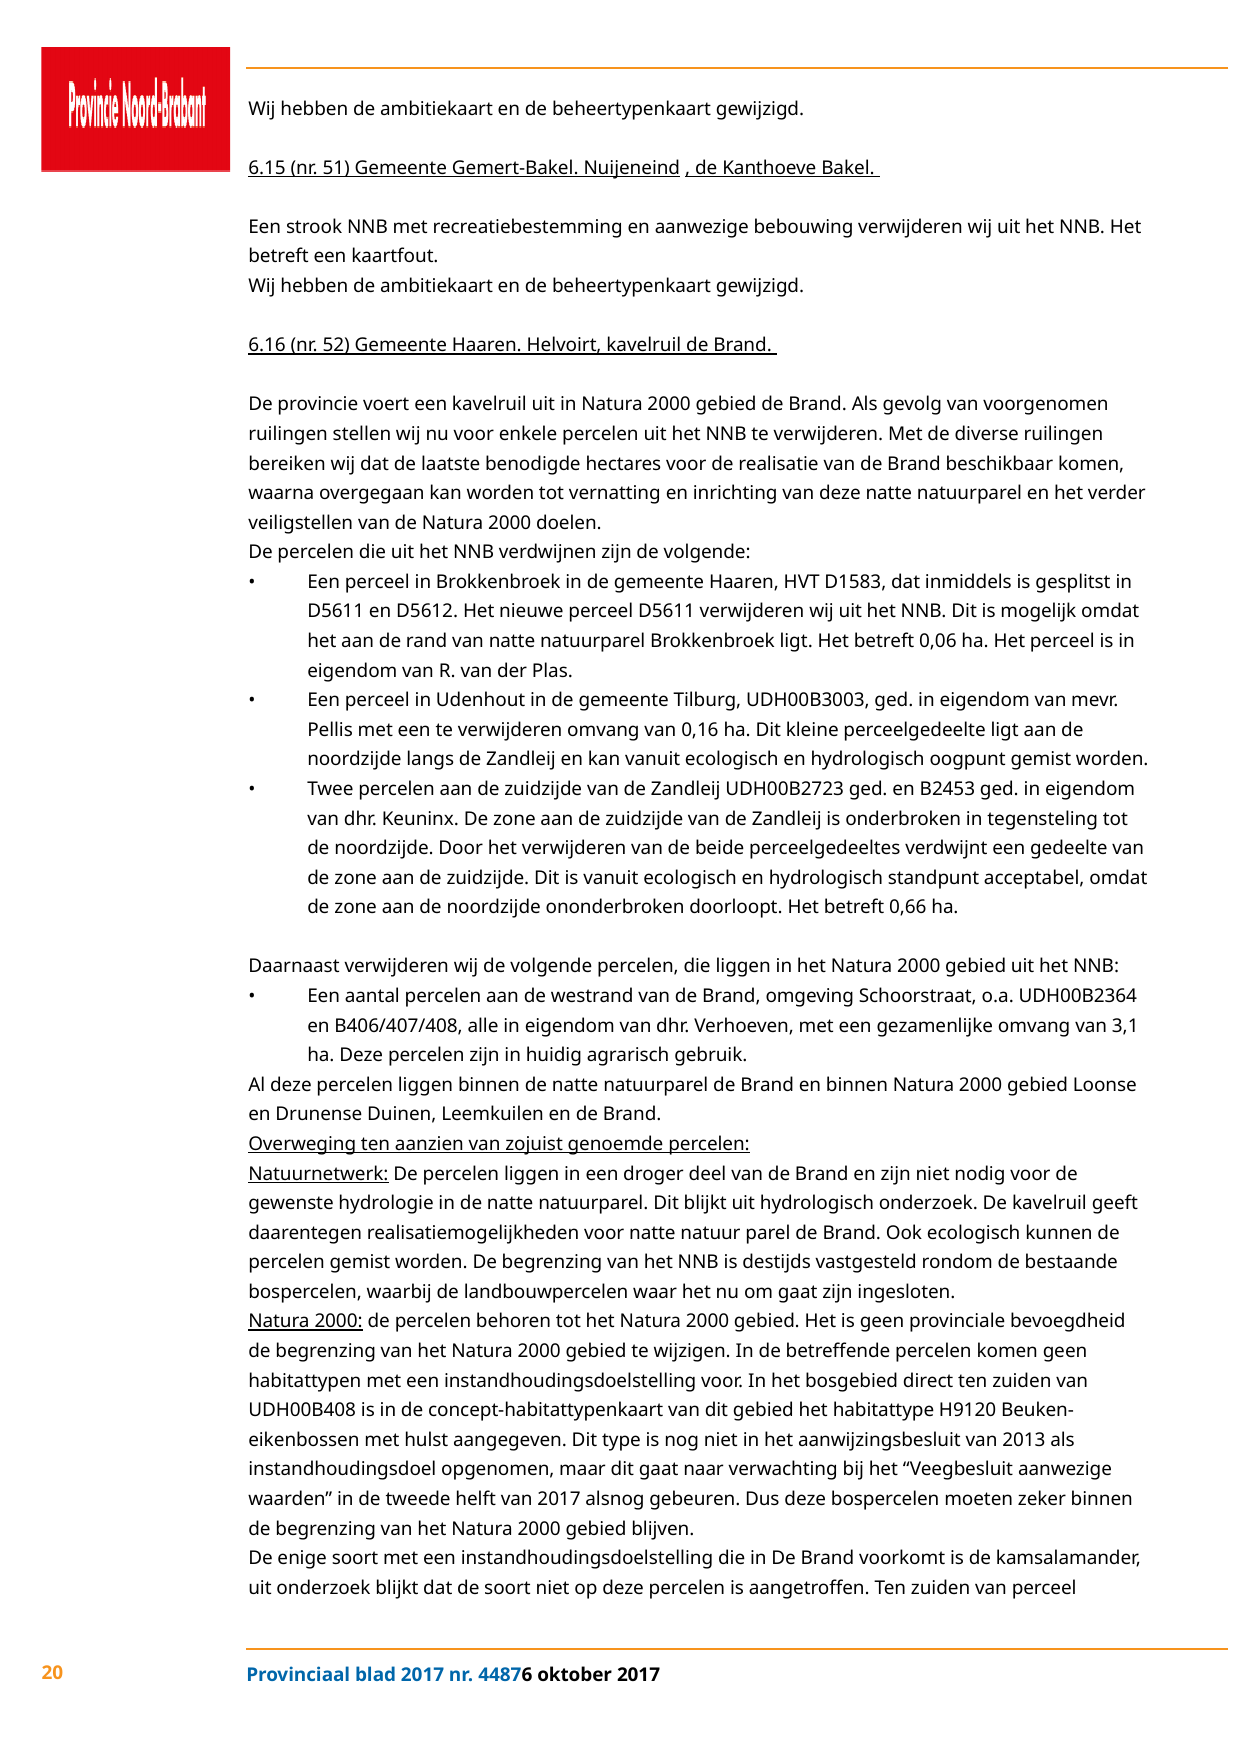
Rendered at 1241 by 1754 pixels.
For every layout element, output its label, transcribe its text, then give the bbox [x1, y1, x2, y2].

text De enige soort met een instandhoudingsdoelstelling die in De Brand voorkomt is de kamsalamander, uit onderzoek blijkt dat de soort niet op deze percelen is aangetroffen. Ten zuiden van perceel [248, 1544, 1152, 1600]
text Natuurnetwerk: De percelen liggen in een droger deel van de Brand en zijn niet nodig voor de gewenste hydrologie in de natte natuurparel. Dit blijkt uit hydrologisch onderzoek. De kavelruil geeft daarentegen realisatiemogelijkheden voor natte natuur parel de Brand. Ook ecologisch kunnen de percelen gemist worden. De begrenzing van het NNB is destijds vastgesteld rondom de bestaande bospercelen, waarbij de landbouwpercelen waar het nu om gaat zijn ingesloten. [248, 1160, 1152, 1304]
text De provincie voert een kavelruil uit in Natura 2000 gebied de Brand. Als gevolg van voorgenomen ruilingen stellen wij nu voor enkele percelen uit het NNB te verwijderen. Met de diverse ruilingen bereiken wij dat de laatste benodigde hectares voor de realisatie van de Brand beschikbaar komen, waarna overgegaan kan worden tot vernatting en inrichting van deze natte natuurparel en het verder veiligstellen van de Natura 2000 doelen. [248, 391, 1152, 535]
text Daarnaast verwijderen wij de volgende percelen, die liggen in het Natura 2000 gebied uit het NNB: [248, 953, 1152, 978]
text Al deze percelen liggen binnen de natte natuurparel de Brand en binnen Natura 2000 gebied Loonse en Drunense Duinen, Leemkuilen en de Brand. [248, 1071, 1152, 1126]
text Natura 2000: de percelen behoren tot het Natura 2000 gebied. Het is geen provinciale bevoegdheid de begrenzing van het Natura 2000 gebied te wijzigen. In de betreffende percelen komen geen habitattypen met een instandhoudingsdoelstelling voor. In het bosgebied direct ten zuiden van UDH00B408 is in de concept-habitattypenkaart van dit gebied het habitattype H9120 Beuken-eikenbossen met hulst aangegeven. Dit type is nog niet in het aanwijzingsbesluit van 2013 als instandhoudingsdoel opgenomen, maar dit gaat naar verwachting bij het “Veegbesluit aanwezige waarden” in de tweede helft van 2017 alsnog gebeuren. Dus deze bospercelen moeten zeker binnen de begrenzing van het Natura 2000 gebied blijven. [248, 1308, 1152, 1541]
list Een aantal percelen aan de westrand van de Brand, omgeving Schoorstraat, o.a. UDH00B2364 en B406/407/408, alle in eigendom van dhr. Verhoeven, met een gezamenlijke omvang van 3,1 ha. Deze percelen zijn in huidig agrarisch gebruik. [248, 982, 1152, 1067]
list Twee percelen aan de zuidzijde van de Zandleij UDH00B2723 ged. en B2453 ged. in eigendom van dhr. Keuninx. De zone aan de zuidzijde van de Zandleij is onderbroken in tegensteling tot de noordzijde. Door het verwijderen van de beide perceelgedeeltes verdwijnt een gedeelte van de zone aan de zuidzijde. Dit is vanuit ecologisch en hydrologisch standpunt acceptabel, omdat de zone aan de noordzijde ononderbroken doorloopt. Het betreft 0,66 ha. [248, 775, 1152, 919]
text De percelen die uit het NNB verdwijnen zijn de volgende: [248, 538, 1152, 564]
text Overweging ten aanzien van zojuist genoemde percelen: [248, 1130, 1152, 1156]
text Wij hebben de ambitiekaart en de beheertypenkaart gewijzigd. [248, 95, 1152, 121]
list Een perceel in Udenhout in de gemeente Tilburg, UDH00B3003, ged. in eigendom van mevr. Pellis met een te verwijderen omvang van 0,16 ha. Dit kleine perceelgedeelte ligt aan de noordzijde langs de Zandleij en kan vanuit ecologisch en hydrologisch oogpunt gemist worden. [248, 686, 1152, 771]
picture [41, 47, 231, 172]
text Een strook NNB met recreatiebestemming en aanwezige bebouwing verwijderen wij uit het NNB. Het betreft een kaartfout. [248, 213, 1152, 268]
text Wij hebben de ambitiekaart en de beheertypenkaart gewijzigd. [248, 272, 1152, 298]
text 6.16 (nr. 52) Gemeente Haaren. Helvoirt, kavelruil de Brand. [248, 331, 1152, 357]
list Een perceel in Brokkenbroek in de gemeente Haaren, HVT D1583, dat inmiddels is gesplitst in D5611 en D5612. Het nieuwe perceel D5611 verwijderen wij uit het NNB. Dit is mogelijk omdat het aan de rand van natte natuurparel Brokkenbroek ligt. Het betreft 0,06 ha. Het perceel is in eigendom van R. van der Plas. [248, 568, 1152, 683]
text 6.15 (nr. 51) Gemeente Gemert-Bakel. Nuijeneind , de Kanthoeve Bakel. [248, 154, 1152, 180]
